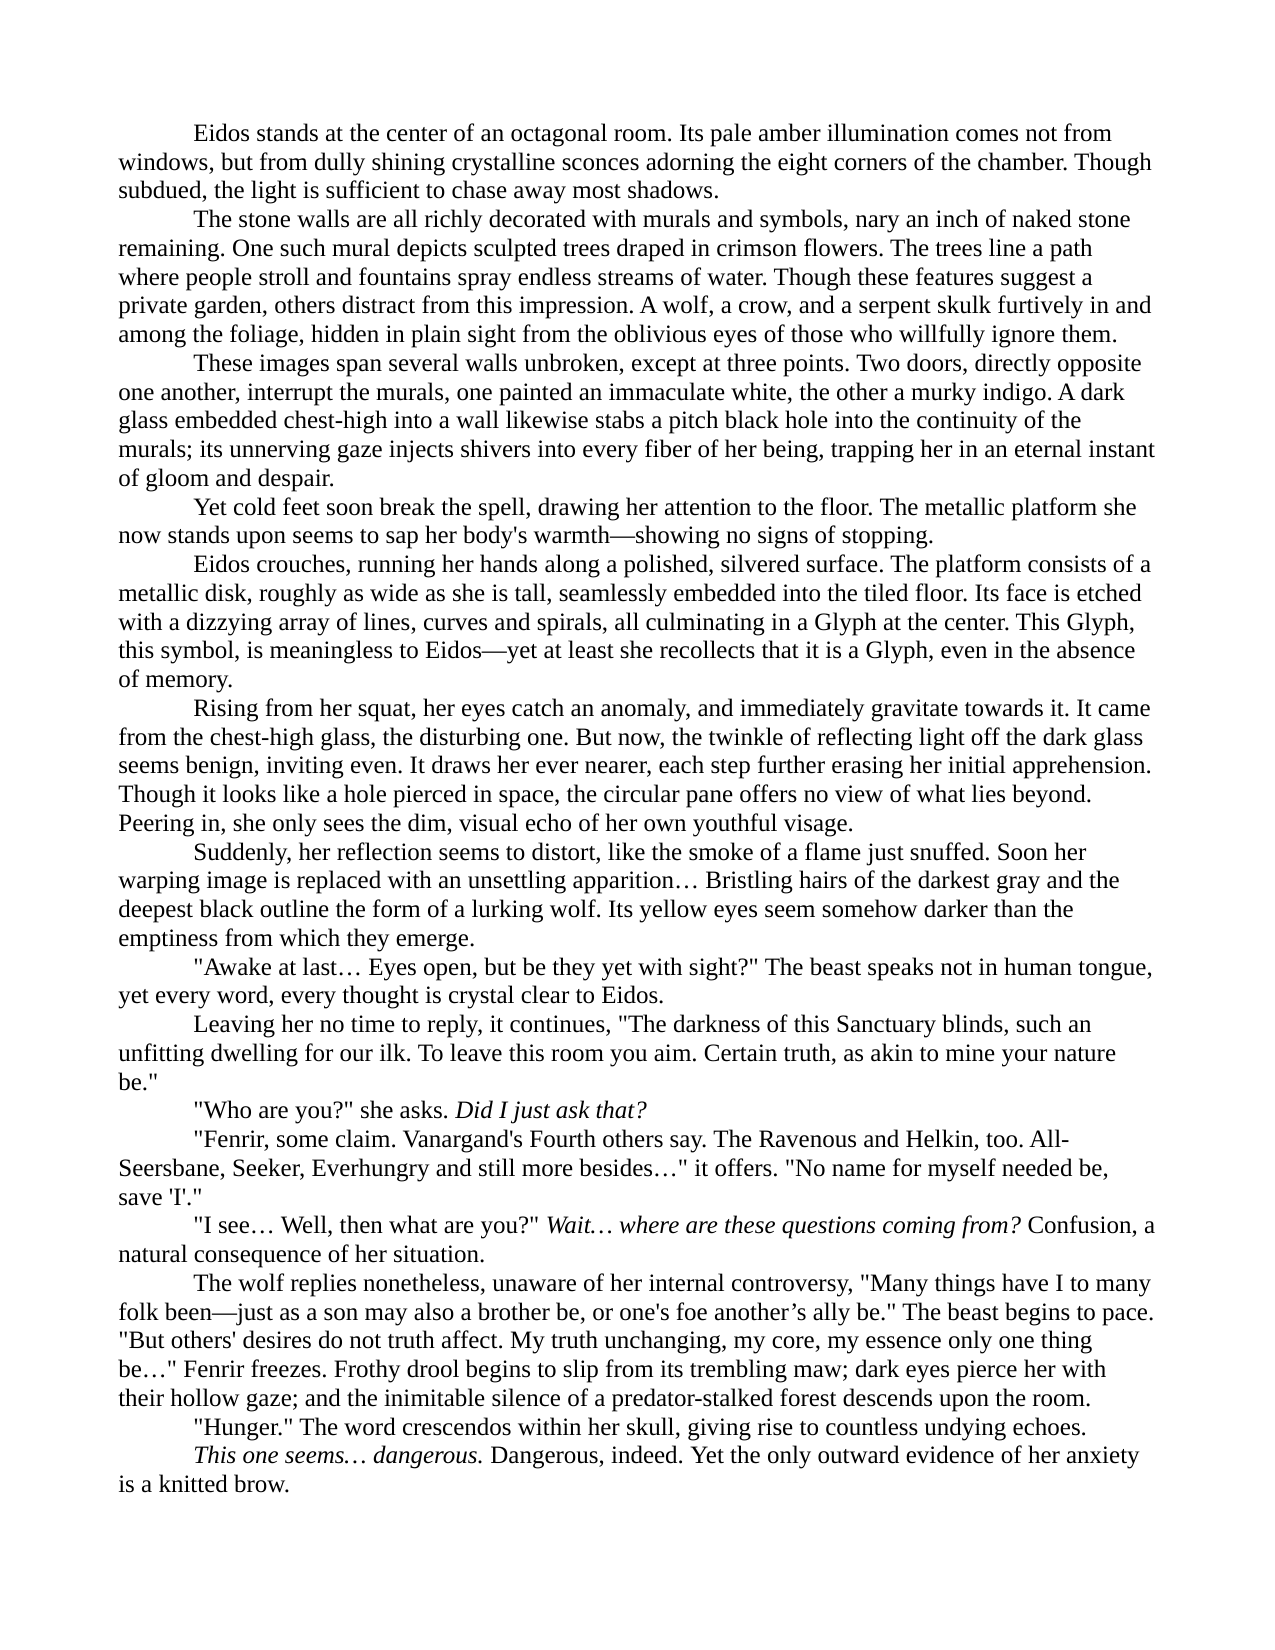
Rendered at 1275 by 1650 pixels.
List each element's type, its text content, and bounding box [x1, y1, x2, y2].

text Eidos crouches, running her hands along a polished, silvered surface. The platform consists of a metallic disk, roughly as wide as she is tall, seamlessly embedded into the tiled floor. Its face is etched with a dizzying array of lines, curves and spirals, all culminating in a Glyph at the center. This Glyph, this symbol, is meaningless to Eidos—yet at least she recollects that it is a Glyph, even in the absence of memory. [118, 549, 1157, 693]
text Leaving her no time to reply, it continues, "The darkness of this Sanctuary blinds, such an unfitting dwelling for our ilk. To leave this room you aim. Certain truth, as akin to mine your nature be." [118, 1009, 1157, 1096]
text "Awake at last… Eyes open, but be they yet with sight?" The beast speaks not in human tongue, yet every word, every thought is crystal clear to Eidos. [118, 952, 1157, 1009]
text "Fenrir, some claim. Vanargand's Fourth others say. The Ravenous and Helkin, too. All-Seersbane, Seeker, Everhungry and still more besides…" it offers. "No name for myself needed be, save 'I'." [118, 1124, 1157, 1211]
text This one seems… dangerous. Dangerous, indeed. Yet the only outward evidence of her anxiety is a knitted brow. [118, 1441, 1157, 1498]
text The stone walls are all richly decorated with murals and symbols, nary an inch of naked stone remaining. One such mural depicts sculpted trees draped in crimson flowers. The trees line a path where people stroll and fountains spray endless streams of water. Though these features suggest a private garden, others distract from this impression. A wolf, a crow, and a serpent skulk furtively in and among the foliage, hidden in plain sight from the oblivious eyes of those who willfully ignore them. [118, 204, 1157, 348]
text "Hunger." The word crescendos within her skull, giving rise to countless undying echoes. [118, 1412, 1157, 1441]
text Rising from her squat, her eyes catch an anomaly, and immediately gravitate towards it. It came from the chest-high glass, the disturbing one. But now, the twinkle of reflecting light off the dark glass seems benign, inviting even. It draws her ever nearer, each step further erasing her initial apprehension. Though it looks like a hole pierced in space, the circular pane offers no view of what lies beyond. Peering in, she only sees the dim, visual echo of her own youthful visage. [118, 693, 1157, 837]
text Eidos stands at the center of an octagonal room. Its pale amber illumination comes not from windows, but from dully shining crystalline sconces adorning the eight corners of the chamber. Though subdued, the light is sufficient to chase away most shadows. [118, 118, 1157, 204]
text These images span several walls unbroken, except at three points. Two doors, directly opposite one another, interrupt the murals, one painted an immaculate white, the other a murky indigo. A dark glass embedded chest-high into a wall likewise stabs a pitch black hole into the continuity of the murals; its unnerving gaze injects shivers into every fiber of her being, trapping her in an eternal instant of gloom and despair. [118, 348, 1157, 492]
text The wolf replies nonetheless, unaware of her internal controversy, "Many things have I to many folk been—just as a son may also a brother be, or one's foe another’s ally be." The beast begins to pace. "But others' desires do not truth affect. My truth unchanging, my core, my essence only one thing be…" Fenrir freezes. Frothy drool begins to slip from its trembling maw; dark eyes pierce her with their hollow gaze; and the inimitable silence of a predator-stalked forest descends upon the room. [118, 1268, 1157, 1412]
text "Who are you?" she asks. Did I just ask that? [118, 1096, 1157, 1124]
text Yet cold feet soon break the spell, drawing her attention to the floor. The metallic platform she now stands upon seems to sap her body's warmth—showing no signs of stopping. [118, 492, 1157, 549]
text "I see… Well, then what are you?" Wait… where are these questions coming from? Confusion, a natural consequence of her situation. [118, 1211, 1157, 1268]
text Suddenly, her reflection seems to distort, like the smoke of a flame just snuffed. Soon her warping image is replaced with an unsettling apparition… Bristling hairs of the darkest gray and the deepest black outline the form of a lurking wolf. Its yellow eyes seem somehow darker than the emptiness from which they emerge. [118, 837, 1157, 952]
